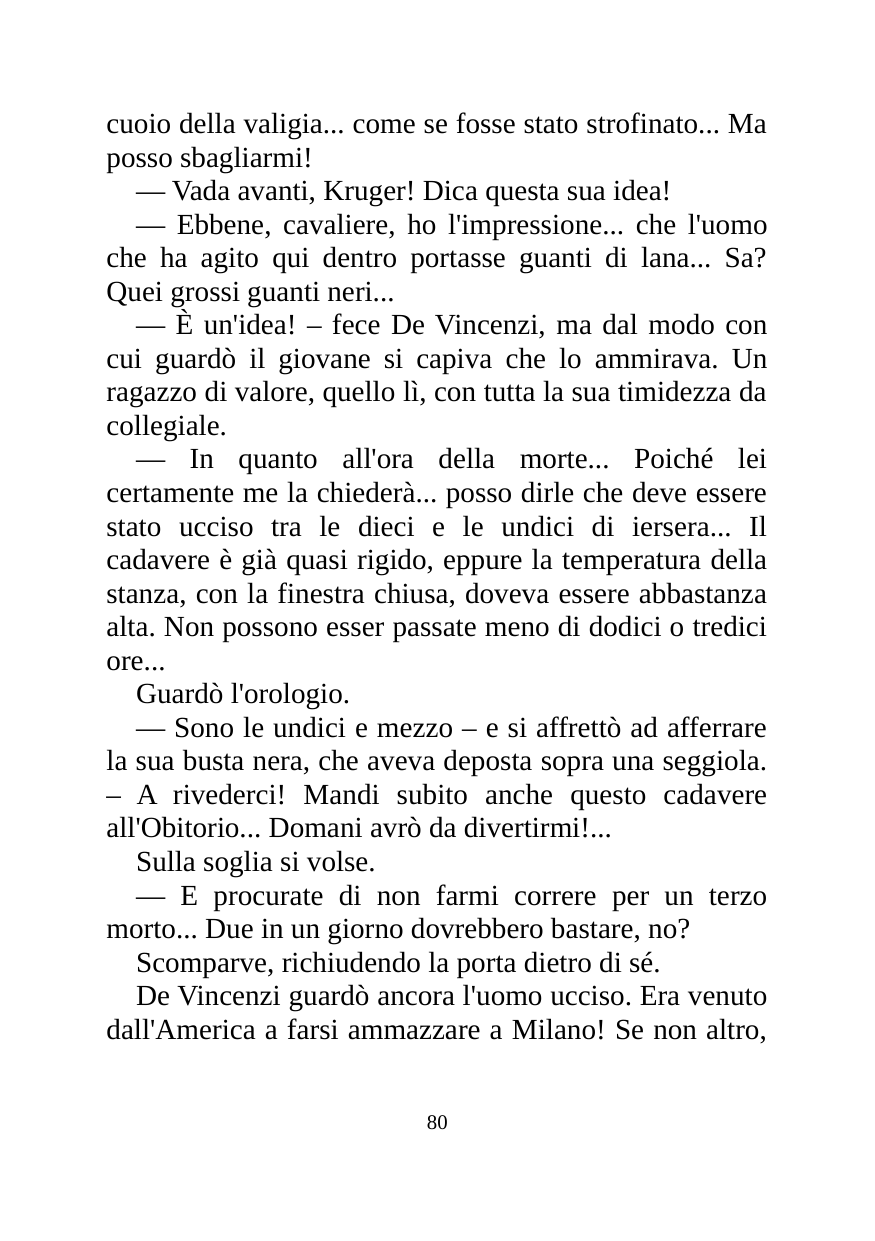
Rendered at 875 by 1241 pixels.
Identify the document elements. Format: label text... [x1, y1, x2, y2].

text — Vada avanti, Kruger! Dica questa sua idea! [106, 173, 768, 207]
text Sulla soglia si volse. [106, 844, 768, 878]
text — Ebbene, cavaliere, ho l'impressione... che l'uomo che ha agito qui dentro portasse guanti di lana... Sa? Quei grossi guanti neri... [106, 207, 768, 307]
text — Sono le undici e mezzo – e si affrettò ad afferrare la sua busta nera, che aveva deposta sopra una seggiola. – A rivederci! Mandi subito anche questo cadavere all'Obitorio... Domani avrò da divertirmi!... [106, 710, 768, 844]
text — E procurate di non farmi correre per un terzo morto... Due in un giorno dovrebbero bastare, no? [106, 878, 768, 945]
text — È un'idea! – fece De Vincenzi, ma dal modo con cui guardò il giovane si capiva che lo ammirava. Un ragazzo di valore, quello lì, con tutta la sua timidezza da collegiale. [106, 307, 768, 442]
text De Vincenzi guardò ancora l'uomo ucciso. Era venuto dall'America a farsi ammazzare a Milano! Se non altro, [106, 978, 768, 1045]
text Scomparve, richiudendo la porta dietro di sé. [106, 945, 768, 978]
text — In quanto all'ora della morte... Poiché lei certamente me la chiederà... posso dirle che deve essere stato ucciso tra le dieci e le undici di iersera... Il cadavere è già quasi rigido, eppure la temperatura della stanza, con la finestra chiusa, doveva essere abbastanza alta. Non possono esser passate meno di dodici o tredici ore... [106, 442, 768, 676]
text cuoio della valigia... come se fosse stato strofinato... Ma posso sbagliarmi! [106, 106, 768, 173]
text Guardò l'orologio. [106, 676, 768, 710]
